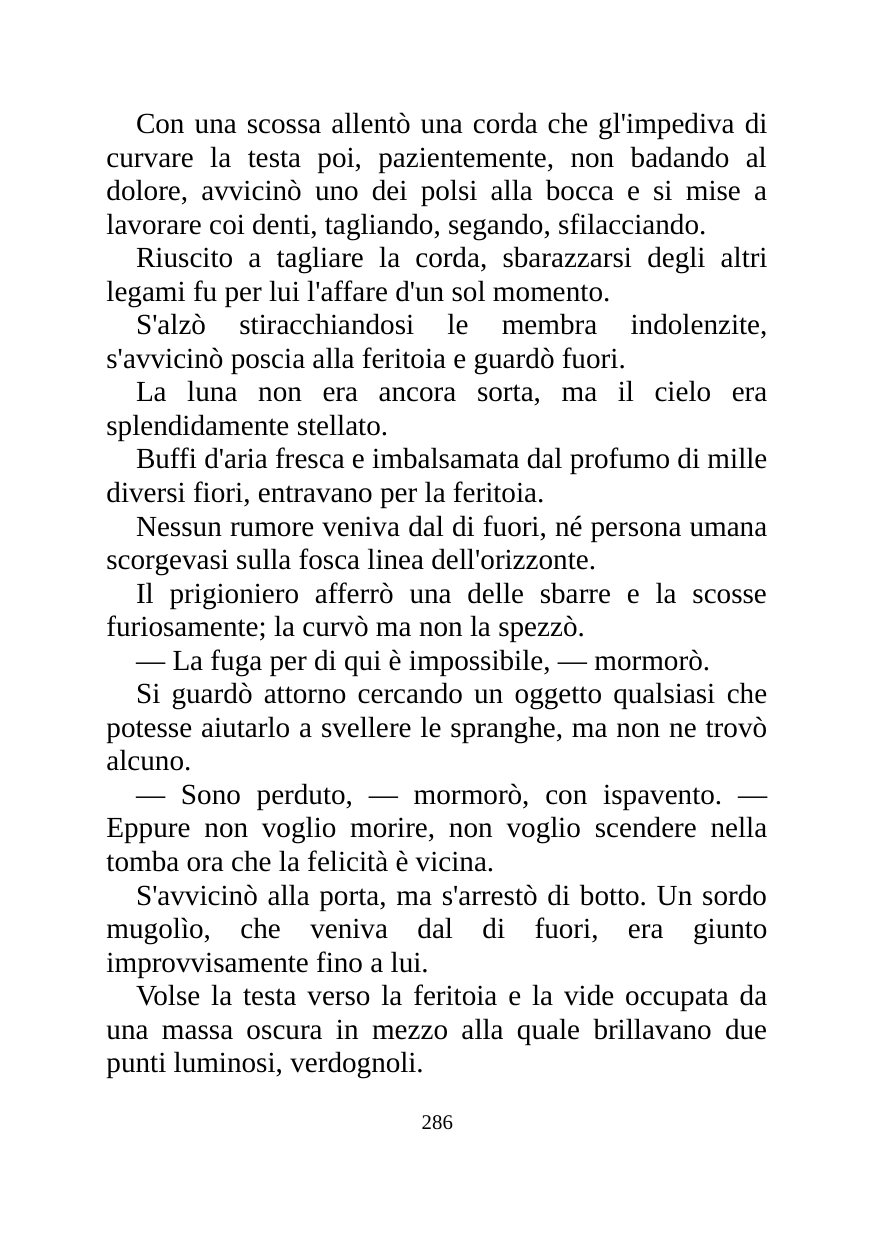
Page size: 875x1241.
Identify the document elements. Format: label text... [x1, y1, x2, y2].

text Il prigioniero afferrò una delle sbarre e la scosse furiosamente; la curvò ma non la spezzò. [106, 576, 768, 643]
text Riuscito a tagliare la corda, sbarazzarsi degli altri legami fu per lui l'affare d'un sol momento. [106, 240, 768, 307]
text La luna non era ancora sorta, ma il cielo era splendidamente stellato. [106, 374, 768, 442]
text Si guardò attorno cercando un oggetto qualsiasi che potesse aiutarlo a svellere le spranghe, ma non ne trovò alcuno. [106, 676, 768, 777]
text Buffi d'aria fresca e imbalsamata dal profumo di mille diversi fiori, entravano per la feritoia. [106, 442, 768, 509]
text Nessun rumore veniva dal di fuori, né persona umana scorgevasi sulla fosca linea dell'orizzonte. [106, 509, 768, 576]
text Volse la testa verso la feritoia e la vide occupata da una massa oscura in mezzo alla quale brillavano due punti luminosi, verdognoli. [106, 978, 768, 1079]
text — La fuga per di qui è impossibile, — mormorò. [106, 643, 768, 676]
text Con una scossa allentò una corda che gl'impediva di curvare la testa poi, pazientemente, non badando al dolore, avvicinò uno dei polsi alla bocca e si mise a lavorare coi denti, tagliando, segando, sfilacciando. [106, 106, 768, 240]
text S'alzò stiracchiandosi le membra indolenzite, s'avvicinò poscia alla feritoia e guardò fuori. [106, 307, 768, 374]
text S'avvicinò alla porta, ma s'arrestò di botto. Un sordo mugolìo, che veniva dal di fuori, era giunto improvvisamente fino a lui. [106, 878, 768, 978]
text — Sono perduto, — mormorò, con ispavento. — Eppure non voglio morire, non voglio scendere nella tomba ora che la felicità è vicina. [106, 777, 768, 878]
